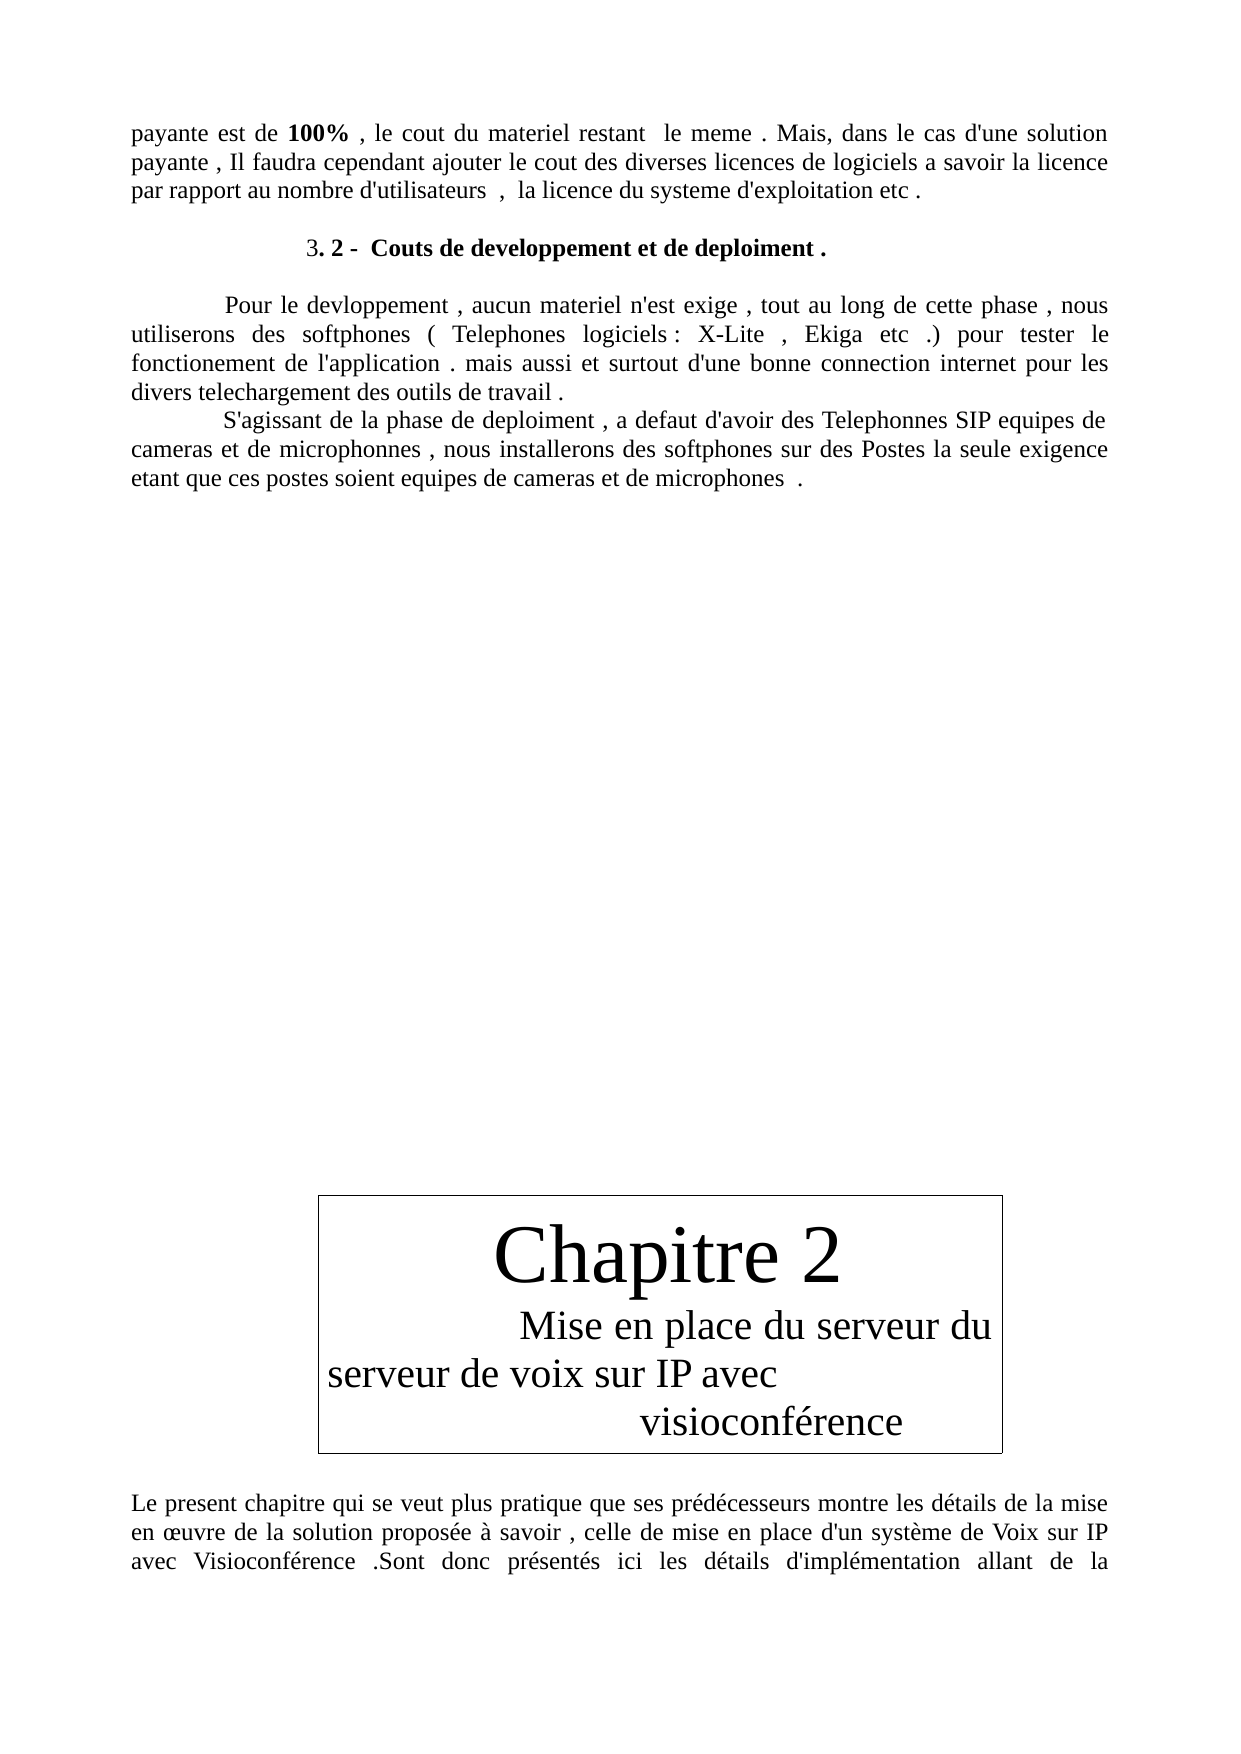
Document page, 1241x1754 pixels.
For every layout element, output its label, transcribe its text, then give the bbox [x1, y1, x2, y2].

text Mise en place du serveur du serveur de voix sur IP avec [327, 1300, 993, 1396]
text visioconférence [327, 1396, 993, 1444]
text S'agissant de la phase de deploiment , a defaut d'avoir des Telephonnes SIP equipes de cameras et de microphonnes , nous installerons des softphones sur des Postes la seule exigence etant que ces postes soient equipes de cameras et de microphones . [131, 406, 1109, 492]
text Le present chapitre qui se veut plus pratique que ses prédécesseurs montre les détails de la mise en œuvre de la solution proposée à savoir , celle de mise en place d'un système de Voix sur IP avec Visioconférence .Sont donc présentés ici les détails d'implémentation allant de la [131, 1488, 1109, 1575]
text Chapitre 2 [327, 1204, 993, 1300]
text Pour le devloppement , aucun materiel n'est exige , tout au long de cette phase , nous utiliserons des softphones ( Telephones logiciels : X-Lite , Ekiga etc .) pour tester le fonctionement de l'application . mais aussi et surtout d'une bonne connection internet pour les divers telechargement des outils de travail . [131, 291, 1109, 406]
text 3. 2 - Couts de developpement et de deploiment . [131, 233, 1109, 262]
text payante est de 100% , le cout du materiel restant le meme . Mais, dans le cas d'une solution payante , Il faudra cependant ajouter le cout des diverses licences de logiciels a savoir la licence par rapport au nombre d'utilisateurs , la licence du systeme d'exploitation etc . [131, 118, 1109, 204]
